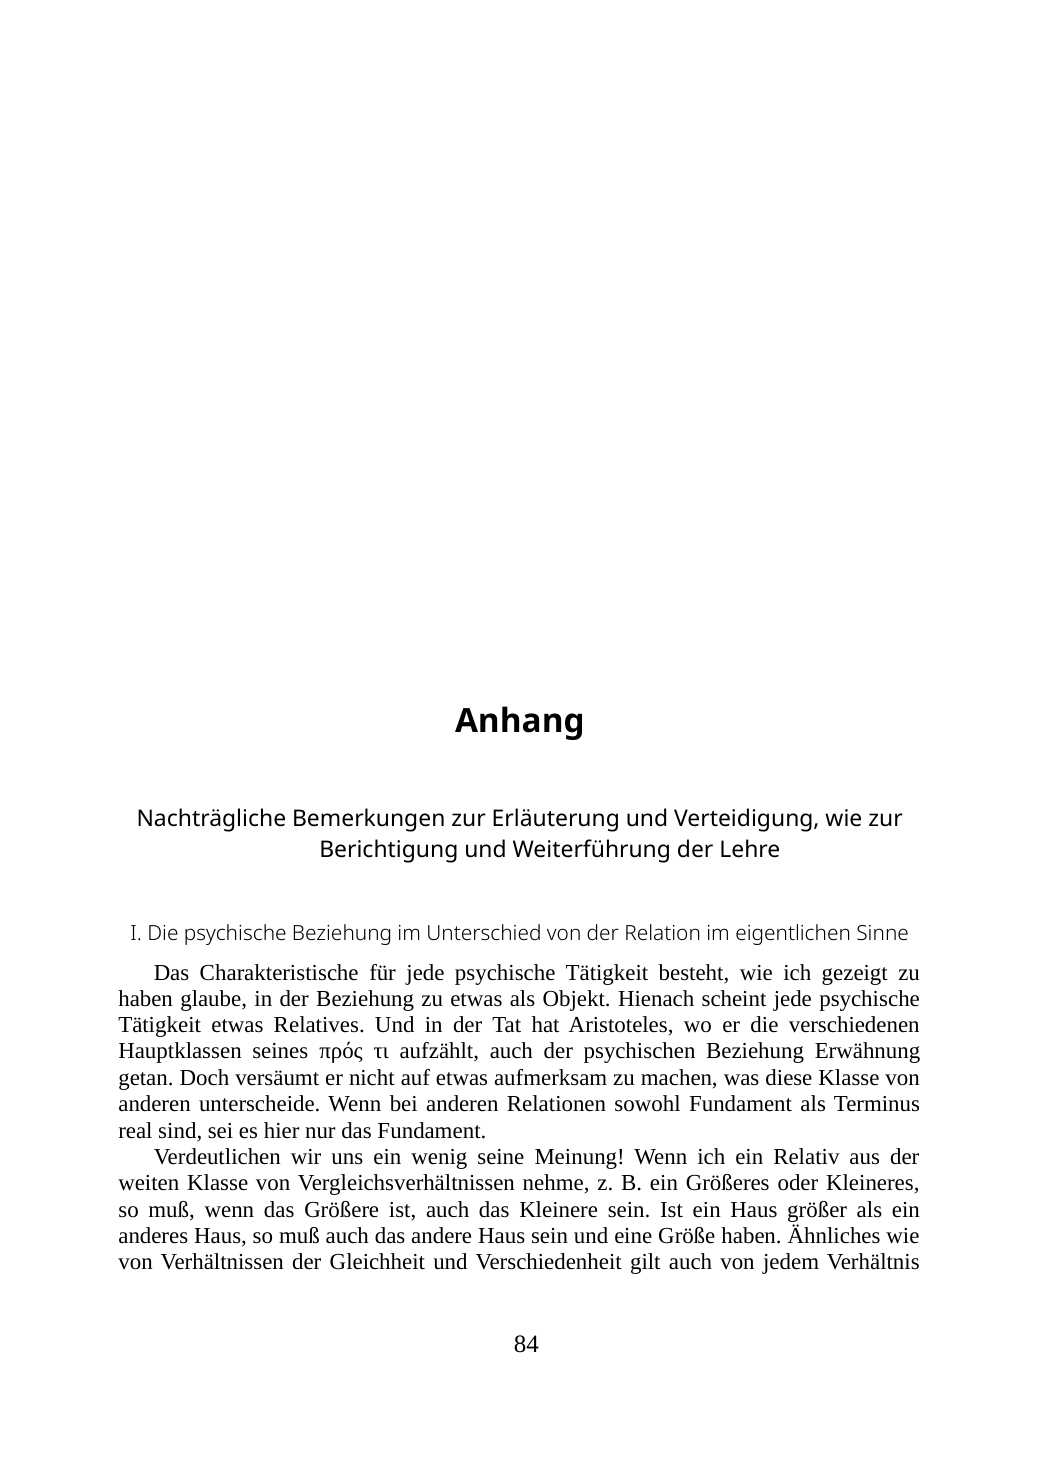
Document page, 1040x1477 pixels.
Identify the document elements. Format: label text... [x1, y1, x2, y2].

subtitle I. Die psychische Beziehung im Unterschied von der Relation im eigentlichen Sinne [118, 918, 921, 946]
text Verdeutlichen wir uns ein wenig seine Meinung! Wenn ich ein Relativ aus der weiten Klasse von Vergleichsverhältnissen nehme, z. B. ein Größeres oder Kleineres, so muß, wenn das Größere ist, auch das Kleinere sein. Ist ein Haus größer als ein anderes Haus, so muß auch das andere Haus sein und eine Größe haben. Ähnliches wie von Verhältnissen der Gleichheit und Verschiedenheit gilt auch von jedem Verhältnis [118, 1143, 921, 1275]
text Das Charakteristische für jede psychische Tätigkeit besteht, wie ich gezeigt zu haben glaube, in der Beziehung zu etwas als Objekt. Hienach scheint jede psychische Tätigkeit etwas Relatives. Und in der Tat hat Aristoteles, wo er die verschiedenen Hauptklassen seines πρός τι aufzählt, auch der psychischen Beziehung Erwähnung getan. Doch versäumt er nicht auf etwas aufmerksam zu machen, was diese Klasse von anderen unterscheide. Wenn bei anderen Relationen sowohl Fundament als Terminus real sind, sei es hier nur das Fundament. [118, 958, 921, 1143]
subtitle Nachträgliche Bemerkungen zur Erläuterung und Verteidigung, wie zur Berichtigung und Weiterführung der Lehre [118, 802, 921, 864]
subtitle Anhang [118, 697, 921, 742]
